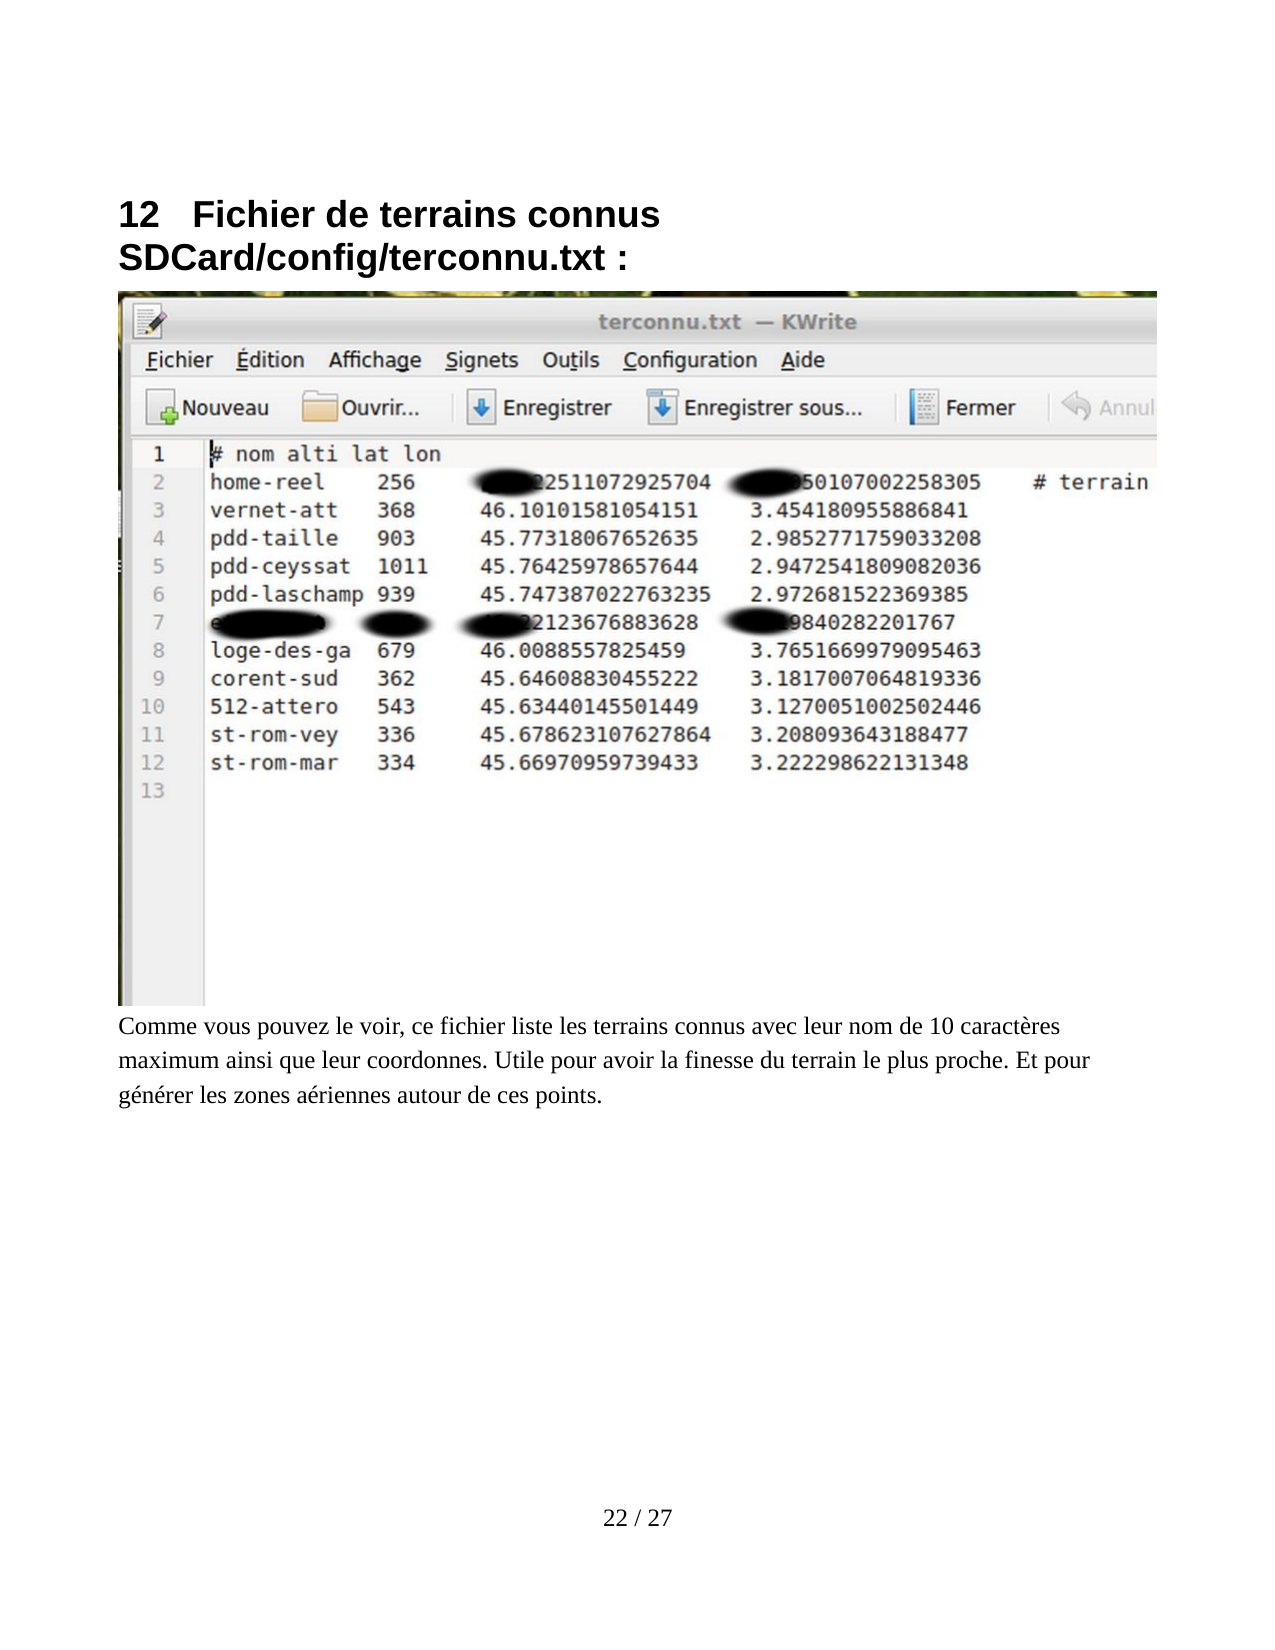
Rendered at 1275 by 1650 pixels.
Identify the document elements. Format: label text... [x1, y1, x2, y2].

subtitle Fichier de terrains connus SDCard/config/terconnu.txt : [118, 192, 1157, 278]
text Comme vous pouvez le voir, ce fichier liste les terrains connus avec leur nom de 10 caractères maximum ainsi que leur coordonnes. Utile pour avoir la finesse du terrain le plus proche. Et pour générer les zones aériennes autour de ces points. [118, 1006, 1157, 1109]
picture [118, 291, 1157, 1006]
